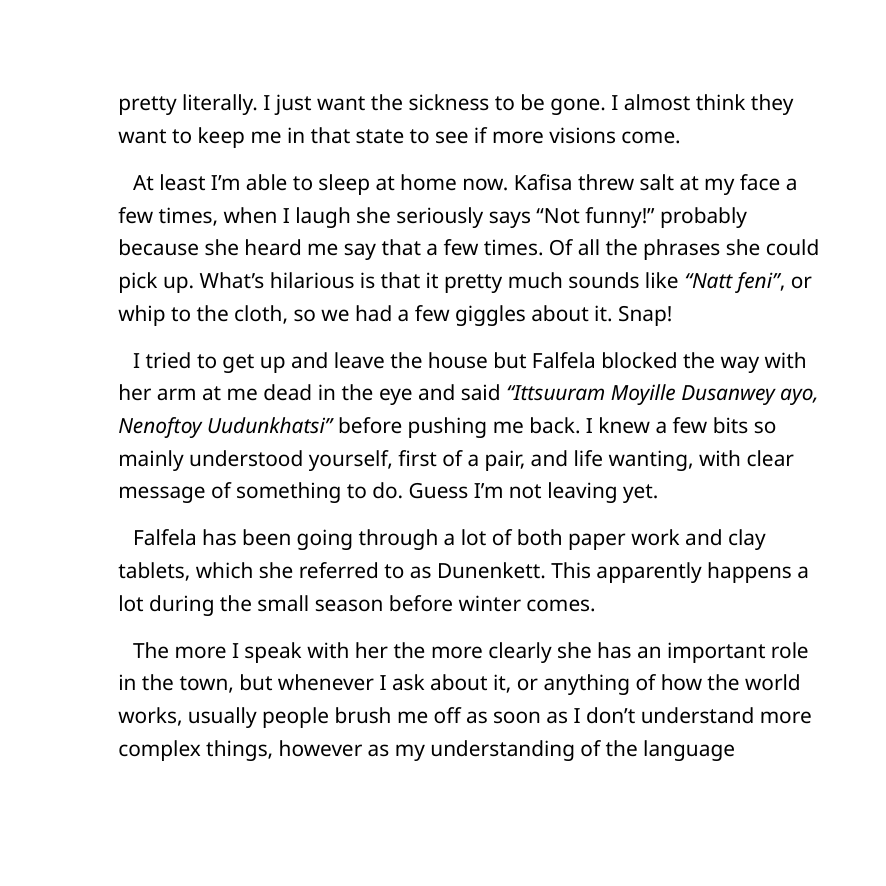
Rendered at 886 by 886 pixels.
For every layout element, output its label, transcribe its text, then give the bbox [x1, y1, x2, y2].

text Falfela has been going through a lot of both paper work and clay tablets, which she referred to as Dunenkett. This apparently happens a lot during the small season before winter comes. [118, 523, 827, 617]
text I tried to get up and leave the house but Falfela blocked the way with her arm at me dead in the eye and said “Ittsuuram Moyille Dusanwey ayo, Nenoftoy Uudunkhatsi” before pushing me back. I knew a few bits so mainly understood yourself, first of a pair, and life wanting, with clear message of something to do. Guess I’m not leaving yet. [118, 346, 827, 505]
text pretty literally. I just want the sickness to be gone. I almost think they want to keep me in that state to see if more visions come. [118, 88, 827, 149]
text At least I’m able to sleep at home now. Kafisa threw salt at my face a few times, when I laugh she seriously says “Not funny!” probably because she heard me say that a few times. Of all the phrases she could pick up. What’s hilarious is that it pretty much sounds like “Natt feni”, or whip to the cloth, so we had a few giggles about it. Snap! [118, 168, 827, 327]
text The more I speak with her the more clearly she has an important role in the town, but whenever I ask about it, or anything of how the world works, usually people brush me off as soon as I don’t understand more complex things, however as my understanding of the language [118, 636, 827, 762]
